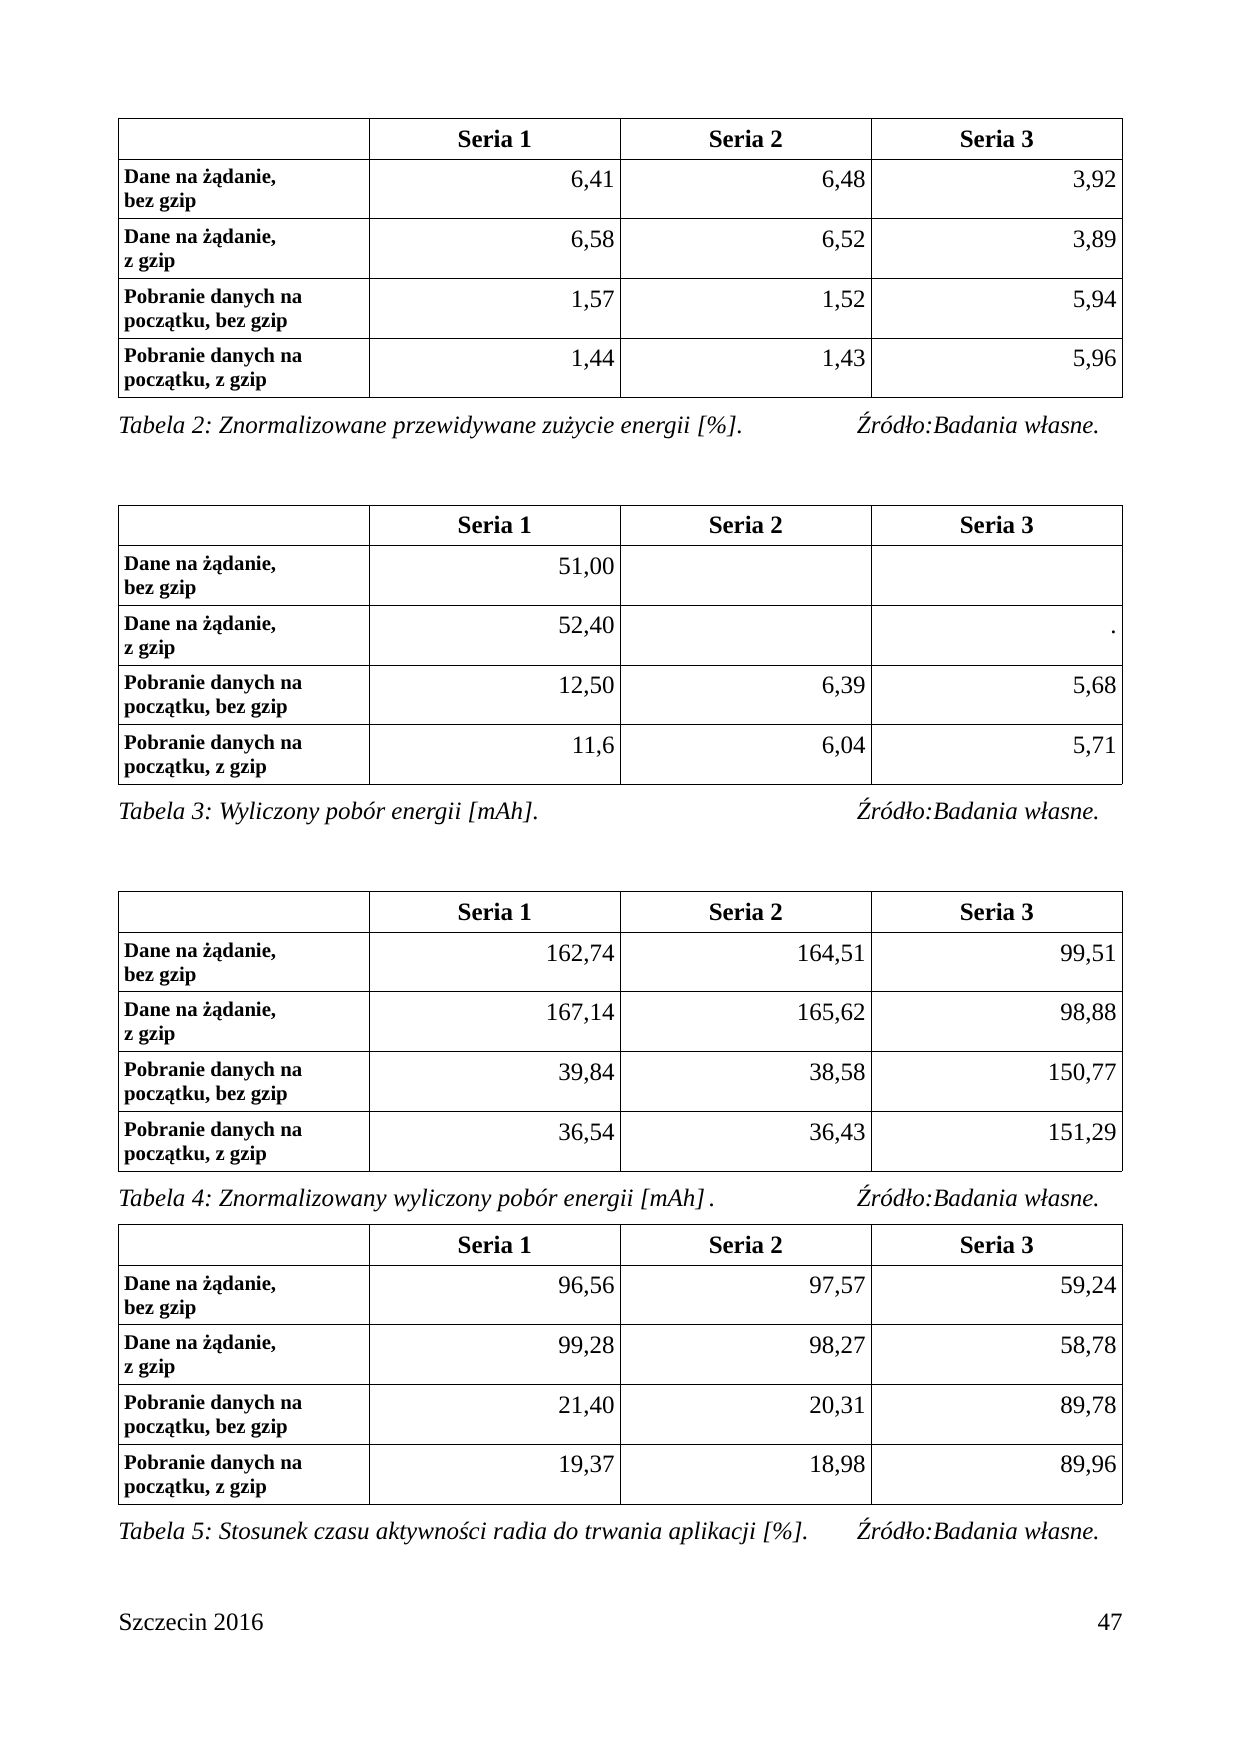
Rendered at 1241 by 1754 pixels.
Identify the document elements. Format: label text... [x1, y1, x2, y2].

table_cell Pobranie danych na początku, bez gzip [119, 666, 369, 724]
table_cell 36,54 [370, 1112, 620, 1171]
table_cell [621, 606, 871, 664]
table_cell 20,31 [621, 1385, 871, 1444]
table_cell 1,44 [370, 339, 620, 397]
table_cell 21,40 [370, 1385, 620, 1444]
table_cell 5,94 [872, 279, 1122, 337]
table_cell 96,56 [370, 1266, 620, 1324]
table_cell 5,71 [872, 725, 1122, 784]
table_cell 98,27 [621, 1325, 871, 1384]
table_cell 11,6 [370, 725, 620, 784]
table_cell 36,43 [621, 1112, 871, 1171]
table_cell [621, 546, 871, 605]
table_header Seria 2 [621, 1225, 871, 1265]
table_cell 3,89 [872, 219, 1122, 278]
table_cell Pobranie danych na początku, z gzip [119, 725, 369, 784]
table_header Seria 2 [621, 119, 871, 158]
table_cell 19,37 [370, 1445, 620, 1503]
table_cell Dane na żądanie, bez gzip [119, 933, 369, 991]
text Tabela 5: Stosunek czasu aktywności radia do trwania aplikacji [%]. Źródło:Badania własne. [118, 1516, 1122, 1545]
table_cell 3,92 [872, 160, 1122, 218]
table_header Seria 1 [370, 892, 620, 932]
table_cell 59,24 [872, 1266, 1122, 1324]
table_cell Pobranie danych na początku, bez gzip [119, 1385, 369, 1444]
table_cell 99,51 [872, 933, 1122, 991]
table_cell 150,77 [872, 1052, 1122, 1111]
table_header [119, 506, 369, 545]
table_header Seria 1 [370, 119, 620, 158]
table_cell Dane na żądanie, bez gzip [119, 1266, 369, 1324]
table_cell Pobranie danych na początku, z gzip [119, 339, 369, 397]
table_cell 51,00 [370, 546, 620, 605]
table_cell 6,41 [370, 160, 620, 218]
text Tabela 3: Wyliczony pobór energii [mAh]. Źródło:Badania własne. [118, 796, 1122, 825]
table_header Seria 2 [621, 506, 871, 545]
table_cell 89,78 [872, 1385, 1122, 1444]
table_header [119, 892, 369, 932]
table_cell 39,84 [370, 1052, 620, 1111]
table_cell Dane na żądanie, bez gzip [119, 160, 369, 218]
table_cell Dane na żądanie, bez gzip [119, 546, 369, 605]
table_header [119, 1225, 369, 1265]
table_cell 162,74 [370, 933, 620, 991]
table_cell 5,96 [872, 339, 1122, 397]
table_cell 38,58 [621, 1052, 871, 1111]
table_cell 5,68 [872, 666, 1122, 724]
table_cell Dane na żądanie, z gzip [119, 1325, 369, 1384]
table_cell 1,57 [370, 279, 620, 337]
table_cell . [872, 606, 1122, 664]
table_cell 6,58 [370, 219, 620, 278]
table_header Seria 3 [872, 119, 1122, 158]
table_cell Dane na żądanie, z gzip [119, 606, 369, 664]
table_header Seria 3 [872, 1225, 1122, 1265]
table_cell Pobranie danych na początku, z gzip [119, 1445, 369, 1503]
table_cell 18,98 [621, 1445, 871, 1503]
text Tabela 4: Znormalizowany wyliczony pobór energii [mAh] . Źródło:Badania własne. [118, 1183, 1122, 1212]
table_header [119, 119, 369, 158]
table_cell 89,96 [872, 1445, 1122, 1503]
table_cell 6,04 [621, 725, 871, 784]
table_cell 164,51 [621, 933, 871, 991]
text Tabela 2: Znormalizowane przewidywane zużycie energii [%]. Źródło:Badania własne. [118, 410, 1122, 438]
table_header Seria 3 [872, 892, 1122, 932]
table_cell Pobranie danych na początku, bez gzip [119, 1052, 369, 1111]
table_cell 98,88 [872, 992, 1122, 1051]
table_cell Pobranie danych na początku, z gzip [119, 1112, 369, 1171]
table_cell 1,52 [621, 279, 871, 337]
table_cell 99,28 [370, 1325, 620, 1384]
table_cell 6,52 [621, 219, 871, 278]
table_cell 12,50 [370, 666, 620, 724]
table_cell Dane na żądanie, z gzip [119, 219, 369, 278]
table_cell 97,57 [621, 1266, 871, 1324]
table_cell 151,29 [872, 1112, 1122, 1171]
table_header Seria 2 [621, 892, 871, 932]
table_header Seria 1 [370, 1225, 620, 1265]
table_header Seria 1 [370, 506, 620, 545]
table_cell 165,62 [621, 992, 871, 1051]
table_cell 6,48 [621, 160, 871, 218]
table_cell 58,78 [872, 1325, 1122, 1384]
table_cell 6,39 [621, 666, 871, 724]
table_cell Pobranie danych na początku, bez gzip [119, 279, 369, 337]
table_cell [872, 546, 1122, 605]
table_cell 167,14 [370, 992, 620, 1051]
table_cell Dane na żądanie, z gzip [119, 992, 369, 1051]
table_cell 1,43 [621, 339, 871, 397]
table_header Seria 3 [872, 506, 1122, 545]
table_cell 52,40 [370, 606, 620, 664]
